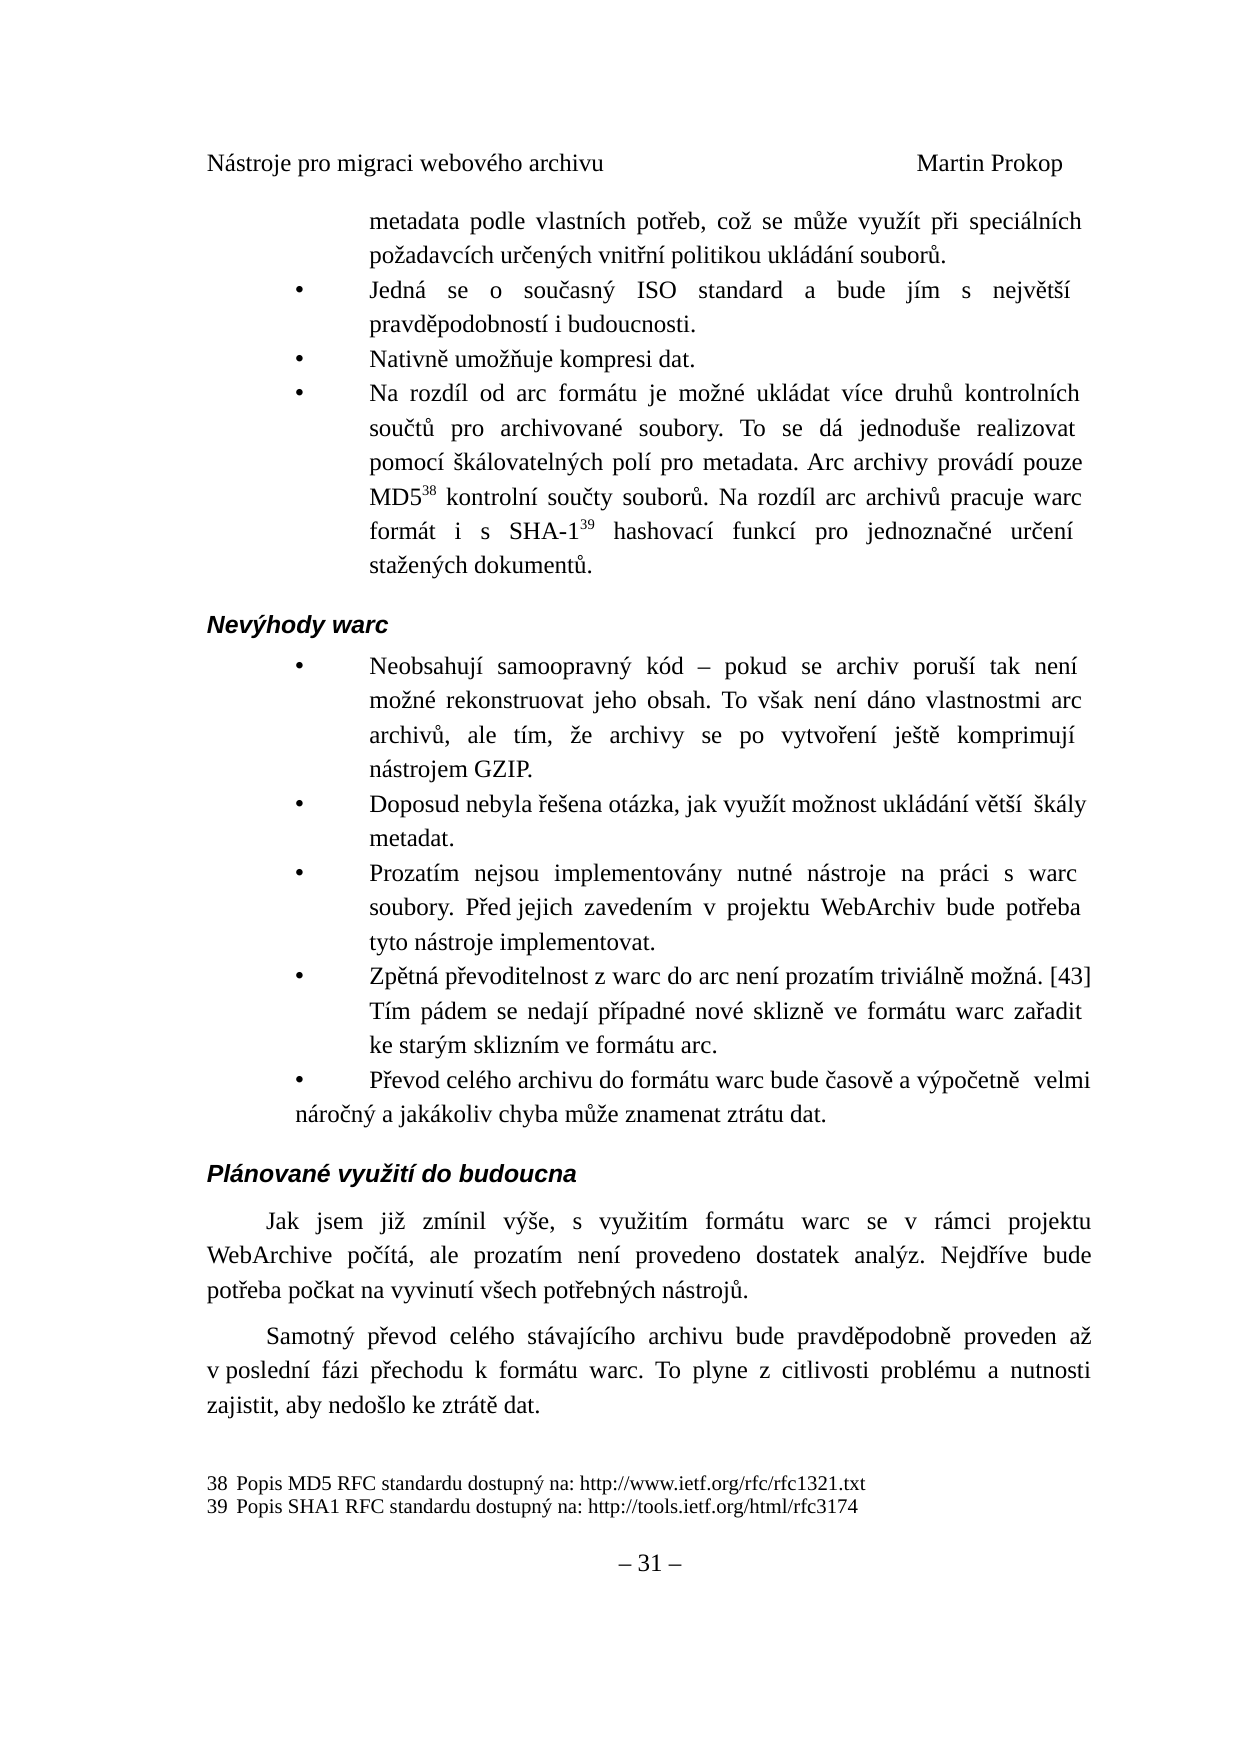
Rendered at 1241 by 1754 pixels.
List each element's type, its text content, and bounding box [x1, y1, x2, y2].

list Prozatím nejsou implementovány nutné nástroje na práci s warc soubory. Před jejich zavedením v projektu WebArchiv bude potřeba tyto nástroje implementovat. [295, 858, 1093, 956]
list Převod celého archivu do formátu warc bude časově a výpočetně velmi náročný a jakákoliv chyba může znamenat ztrátu dat. [295, 1065, 1093, 1128]
list Na rozdíl od arc formátu je možné ukládat více druhů kontrolních součtů pro archivované soubory. To se dá jednoduše realizovat pomocí škálovatelných polí pro metadata. Arc archivy provádí pouze MD5 kontrolní součty souborů. Na rozdíl arc archivů pracuje warc formát i s SHA-1 hashovací funkcí pro jednoznačné určení stažených dokumentů. [295, 378, 1093, 579]
list Popis MD5 RFC standardu dostupný na: http://www.ietf.org/rfc/rfc1321.txt [207, 1470, 1093, 1494]
text Jak jsem již zmínil výše, s využitím formátu warc se v rámci projektu WebArchive počítá, ale prozatím není provedeno dostatek analýz. Nejdříve bude potřeba počkat na vyvinutí všech potřebných nástrojů. [207, 1206, 1093, 1303]
list metadata podle vlastních potřeb, což se může využít při speciálních požadavcích určených vnitřní politikou ukládání souborů. [295, 206, 1093, 269]
list Nativně umožňuje kompresi dat. [295, 344, 1093, 372]
list Zpětná převoditelnost z warc do arc není prozatím triviálně možná. [43] Tím pádem se nedají případné nové sklizně ve formátu warc zařadit ke starým sklizním ve formátu arc. [295, 961, 1093, 1059]
list Popis SHA1 RFC standardu dostupný na: http://tools.ietf.org/html/rfc3174 [207, 1494, 1093, 1518]
list Doposud nebyla řešena otázka, jak využít možnost ukládání větší škály metadat. [295, 789, 1093, 852]
list Jedná se o současný ISO standard a bude jím s největší pravděpodobností i budoucnosti. [295, 275, 1093, 338]
subtitle Plánované využití do budoucna [207, 1159, 1093, 1187]
text Samotný převod celého stávajícího archivu bude pravděpodobně proveden až v poslední fázi přechodu k formátu warc. To plyne z citlivosti problému a nutnosti zajistit, aby nedošlo ke ztrátě dat. [207, 1321, 1093, 1419]
list Neobsahují samoopravný kód – pokud se archiv poruší tak není možné rekonstruovat jeho obsah. To však není dáno vlastnostmi arc archivů, ale tím, že archivy se po vytvoření ještě komprimují nástrojem GZIP. [295, 651, 1093, 783]
subtitle Nevýhody warc [207, 610, 1093, 639]
